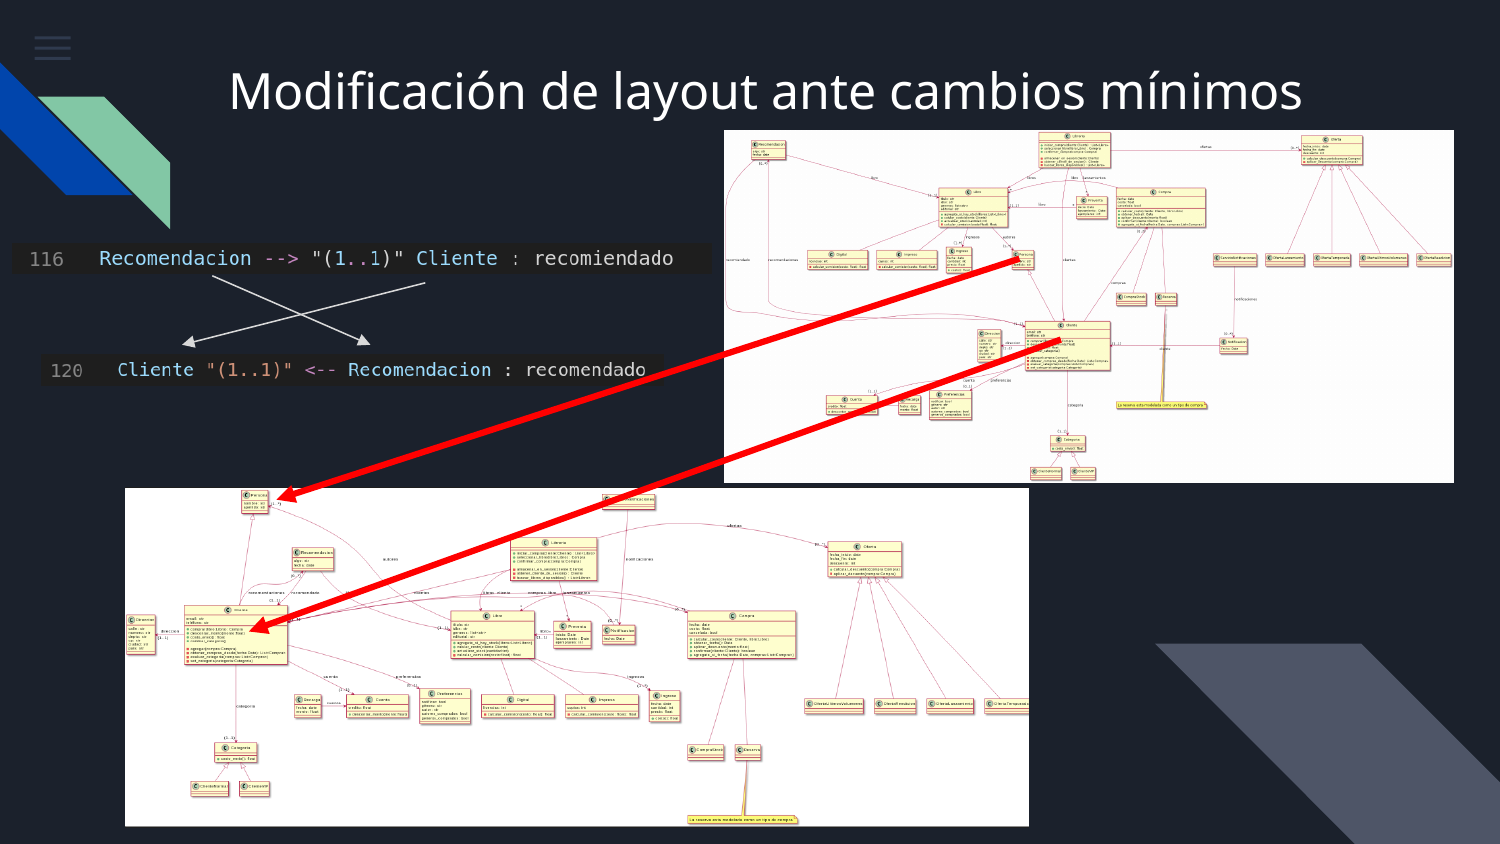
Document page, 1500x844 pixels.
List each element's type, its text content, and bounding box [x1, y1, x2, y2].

picture [724, 130, 1454, 483]
picture [41, 354, 664, 386]
picture [125, 487, 1029, 828]
picture [641, 378, 664, 386]
picture [12, 243, 712, 274]
title Modificación de layout ante cambios mínimos [213, 44, 1407, 141]
text_box [1154, 643, 1500, 844]
